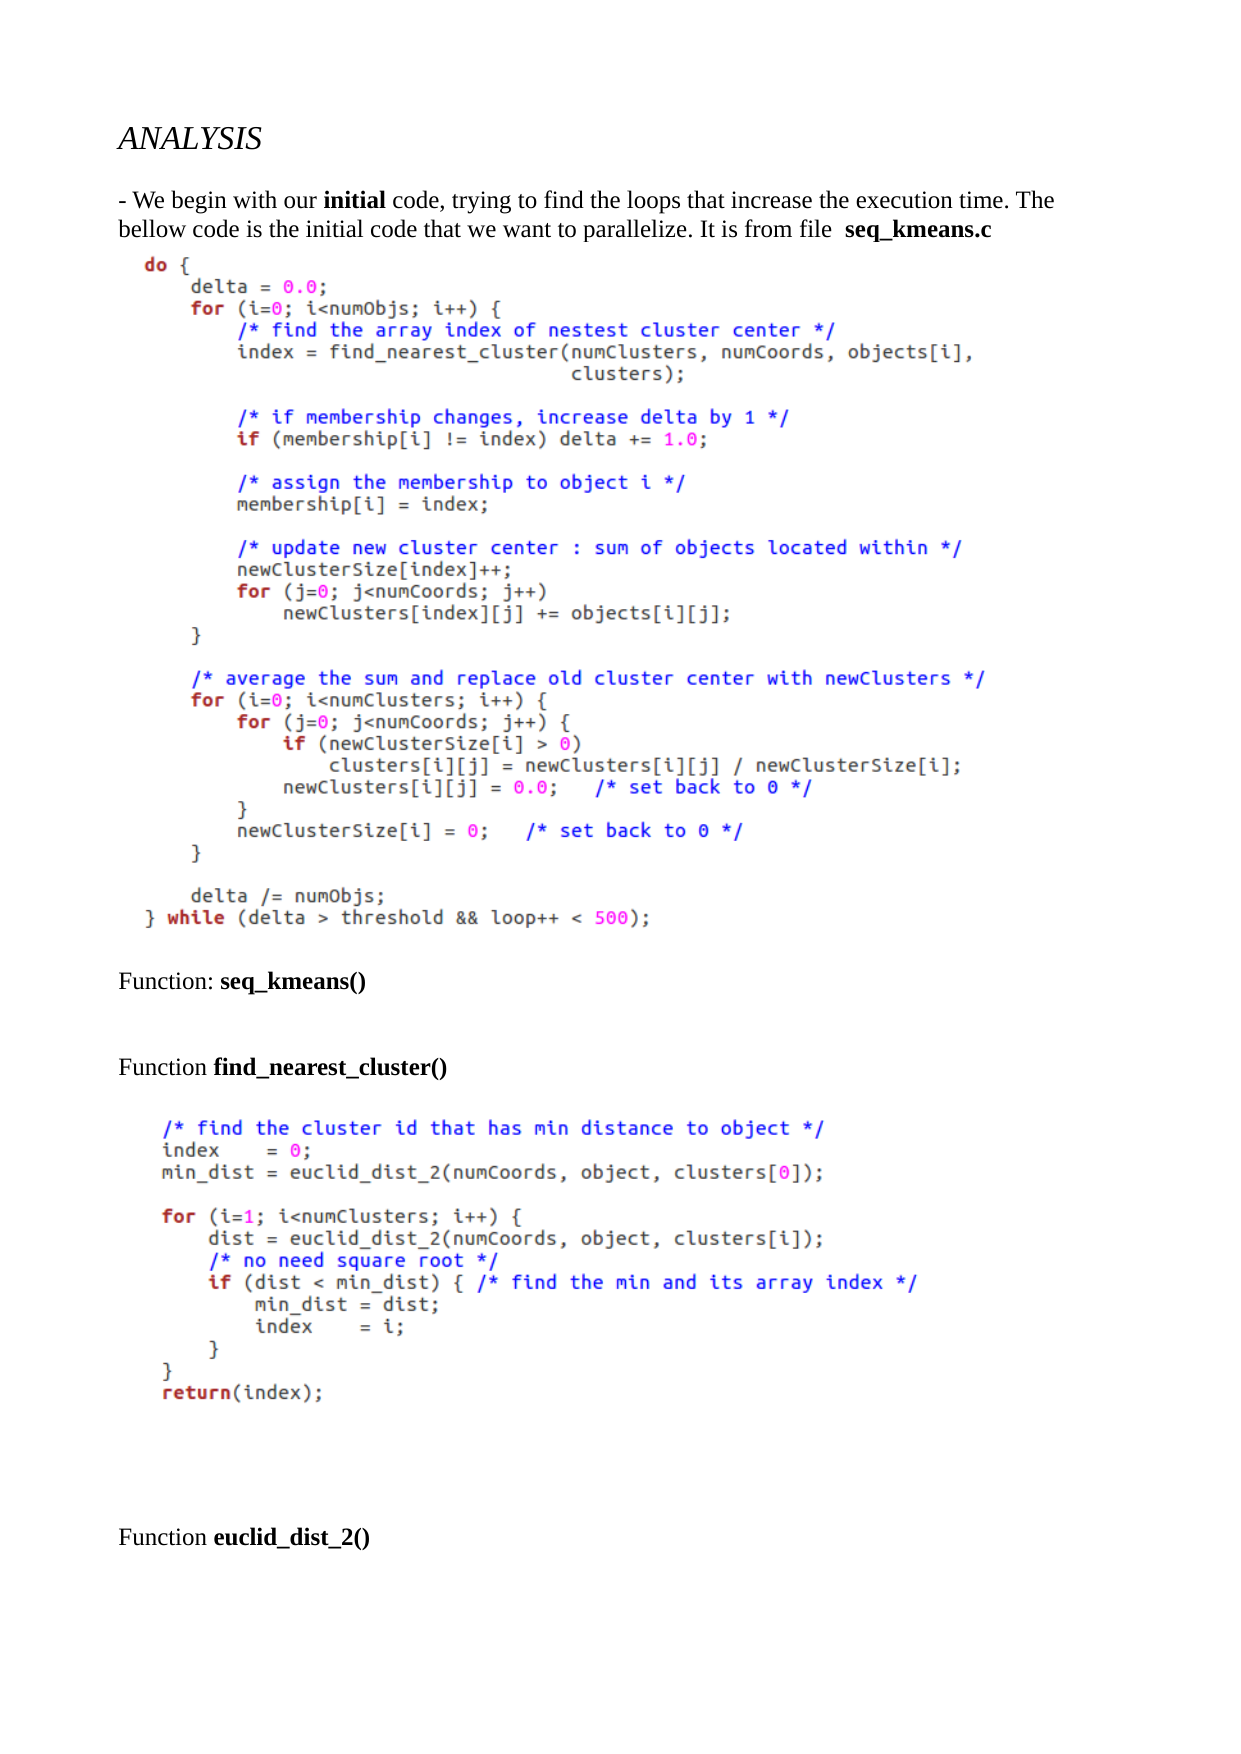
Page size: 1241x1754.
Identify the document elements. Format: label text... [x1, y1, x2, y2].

picture [132, 242, 1108, 937]
text Function euclid_dist_2() [118, 1522, 1122, 1550]
text ANALYSIS [118, 118, 1122, 156]
picture [118, 1109, 1123, 1407]
text Function: seq_kmeans() [118, 966, 1122, 994]
text Function find_nearest_cluster() [118, 1052, 1122, 1081]
text - We begin with our initial code, trying to find the loops that increase the execution time. The bellow code is the initial code that we want to parallelize. It is from file seq_kmeans.c [118, 185, 1122, 243]
